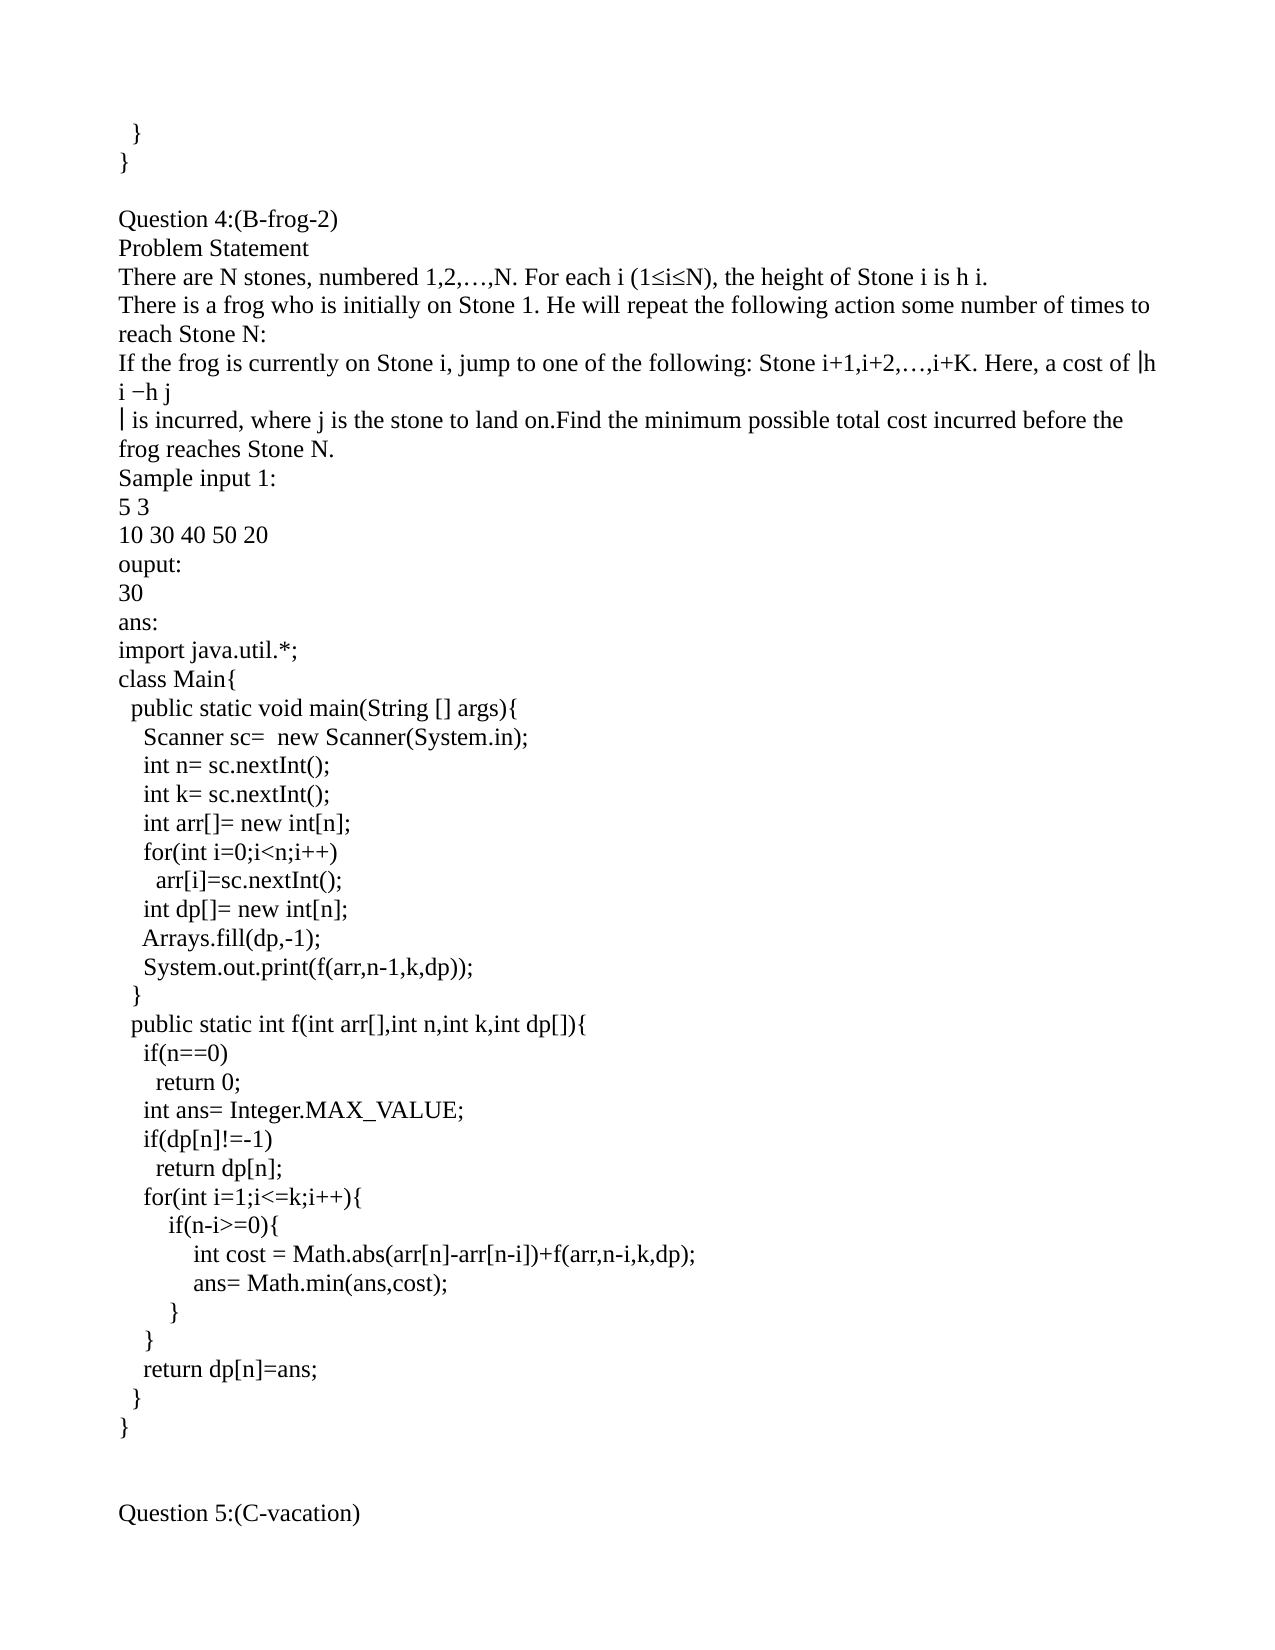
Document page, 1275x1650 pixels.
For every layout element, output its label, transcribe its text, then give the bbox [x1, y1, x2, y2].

text Problem Statement [118, 233, 1157, 262]
text System.out.print(f(arr,n-1,k,dp)); [118, 952, 1157, 981]
text return dp[n]; [118, 1153, 1157, 1182]
text } [118, 1326, 1157, 1354]
text return dp[n]=ans; [118, 1354, 1157, 1383]
text Question 4:(B-frog-2) [118, 204, 1157, 233]
text int k= sc.nextInt(); [118, 779, 1157, 808]
text Arrays.fill(dp,-1); [118, 923, 1157, 952]
text int cost = Math.abs(arr[n]-arr[n-i])+f(arr,n-i,k,dp); [118, 1239, 1157, 1268]
text ans= Math.min(ans,cost); [118, 1268, 1157, 1297]
text There is a frog who is initially on Stone 1. He will repeat the following action some number of times to reach Stone N: [118, 291, 1157, 348]
text return 0; [118, 1067, 1157, 1096]
text ouput: [118, 549, 1157, 578]
text If the frog is currently on Stone i, jump to one of the following: Stone i+1,i+2,…,i+K. Here, a cost of ∣h i −h j [118, 348, 1157, 406]
text arr[i]=sc.nextInt(); [118, 866, 1157, 894]
text } [118, 1297, 1157, 1326]
text Scanner sc= new Scanner(System.in); [118, 722, 1157, 751]
text 30 [118, 578, 1157, 607]
text class Main{ [118, 664, 1157, 693]
text if(n==0) [118, 1038, 1157, 1067]
text public static void main(String [] args){ [118, 693, 1157, 722]
text 5 3 [118, 492, 1157, 521]
text } [118, 1383, 1157, 1412]
text for(int i=0;i<n;i++) [118, 837, 1157, 866]
text ans: [118, 607, 1157, 636]
text } [118, 118, 1157, 147]
text } [118, 981, 1157, 1009]
text for(int i=1;i<=k;i++){ [118, 1182, 1157, 1211]
text } [118, 1412, 1157, 1441]
text if(n-i>=0){ [118, 1211, 1157, 1239]
text int dp[]= new int[n]; [118, 894, 1157, 923]
text int arr[]= new int[n]; [118, 808, 1157, 837]
text 10 30 40 50 20 [118, 521, 1157, 549]
text int ans= Integer.MAX_VALUE; [118, 1096, 1157, 1124]
text There are N stones, numbered 1,2,…,N. For each i (1≤i≤N), the height of Stone i is h i. [118, 262, 1157, 291]
text public static int f(int arr[],int n,int k,int dp[]){ [118, 1009, 1157, 1038]
text } [118, 147, 1157, 176]
text int n= sc.nextInt(); [118, 751, 1157, 779]
text Question 5:(C-vacation) [118, 1498, 1157, 1527]
text if(dp[n]!=-1) [118, 1124, 1157, 1153]
text Sample input 1: [118, 463, 1157, 492]
text import java.util.*; [118, 636, 1157, 664]
text ​∣ is incurred, where j is the stone to land on.Find the minimum possible total cost incurred before the frog reaches Stone N. [118, 406, 1157, 463]
